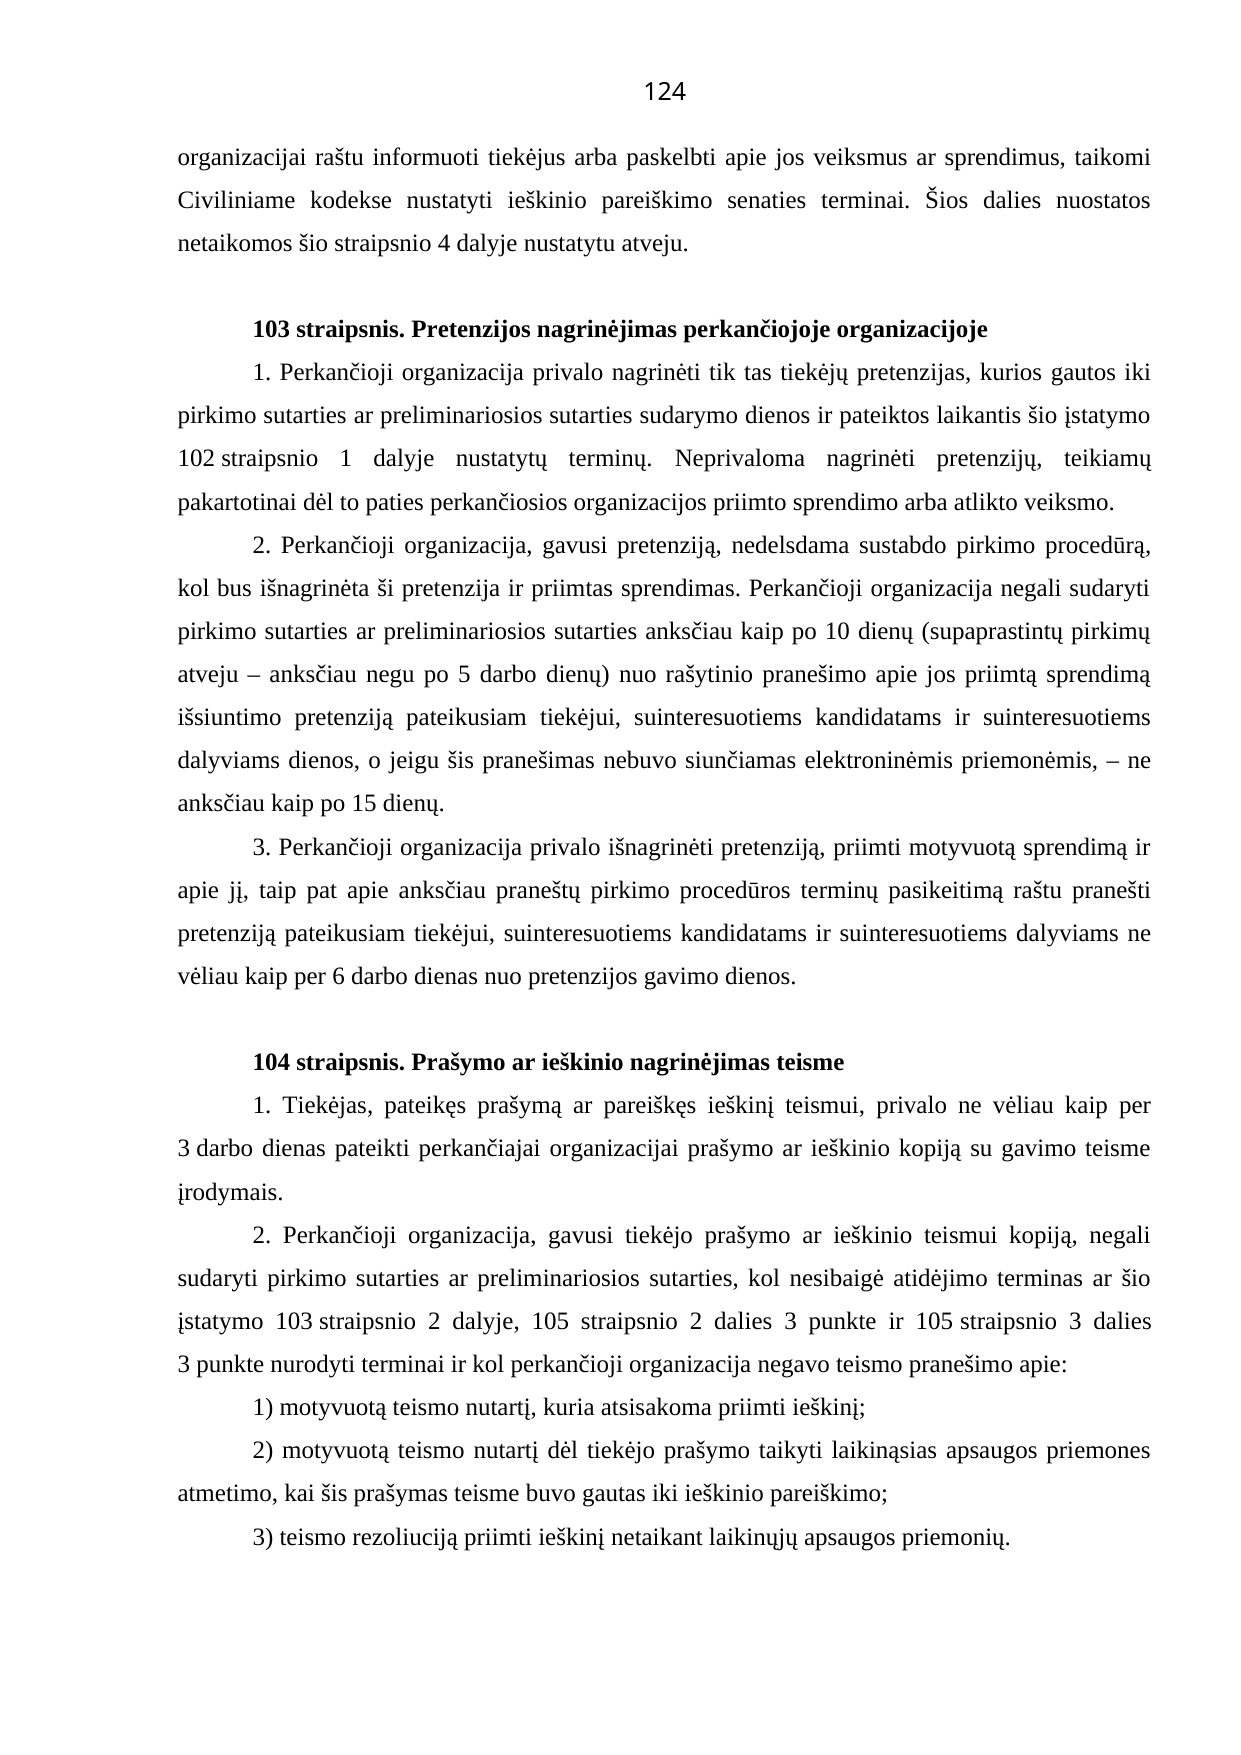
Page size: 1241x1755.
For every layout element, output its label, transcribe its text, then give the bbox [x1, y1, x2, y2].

text 103 straipsnis. Pretenzijos nagrinėjimas perkančiojoje organizacijoje [177, 314, 1152, 343]
text 1) motyvuotą teismo nutartį, kuria atsisakoma priimti ieškinį; [177, 1392, 1152, 1421]
text 104 straipsnis. Prašymo ar ieškinio nagrinėjimas teisme [177, 1047, 1152, 1076]
text 2. Perkančioji organizacija, gavusi tiekėjo prašymo ar ieškinio teismui kopiją, negali sudaryti pirkimo sutarties ar preliminariosios sutarties, kol nesibaigė atidėjimo terminas ar šio įstatymo 103 straipsnio 2 dalyje, 105 straipsnio 2 dalies 3 punkte ir 105 straipsnio 3 dalies 3 punkte nurodyti terminai ir kol perkančioji organizacija negavo teismo pranešimo apie: [177, 1220, 1152, 1378]
text 2. Perkančioji organizacija, gavusi pretenziją, nedelsdama sustabdo pirkimo procedūrą, kol bus išnagrinėta ši pretenzija ir priimtas sprendimas. Perkančioji organizacija negali sudaryti pirkimo sutarties ar preliminariosios sutarties anksčiau kaip po 10 dienų (supaprastintų pirkimų atveju – anksčiau negu po 5 darbo dienų) nuo rašytinio pranešimo apie jos priimtą sprendimą išsiuntimo pretenziją pateikusiam tiekėjui, suinteresuotiems kandidatams ir suinteresuotiems dalyviams dienos, o jeigu šis pranešimas nebuvo siunčiamas elektroninėmis priemonėmis, – ne anksčiau kaip po 15 dienų. [177, 530, 1152, 817]
text 2) motyvuotą teismo nutartį dėl tiekėjo prašymo taikyti laikinąsias apsaugos priemones atmetimo, kai šis prašymas teisme buvo gautas iki ieškinio pareiškimo; [177, 1435, 1152, 1507]
text 1. Tiekėjas, pateikęs prašymą ar pareiškęs ieškinį teismui, privalo ne vėliau kaip per 3 darbo dienas pateikti perkančiajai organizacijai prašymo ar ieškinio kopiją su gavimo teisme įrodymais. [177, 1090, 1152, 1205]
text organizacijai raštu informuoti tiekėjus arba paskelbti apie jos veiksmus ar sprendimus, taikomi Civiliniame kodekse nustatyti ieškinio pareiškimo senaties terminai. Šios dalies nuostatos netaikomos šio straipsnio 4 dalyje nustatytu atveju. [177, 142, 1152, 257]
text 3. Perkančioji organizacija privalo išnagrinėti pretenziją, priimti motyvuotą sprendimą ir apie jį, taip pat apie anksčiau praneštų pirkimo procedūros terminų pasikeitimą raštu pranešti pretenziją pateikusiam tiekėjui, suinteresuotiems kandidatams ir suinteresuotiems dalyviams ne vėliau kaip per 6 darbo dienas nuo pretenzijos gavimo dienos. [177, 832, 1152, 990]
text 1. Perkančioji organizacija privalo nagrinėti tik tas tiekėjų pretenzijas, kurios gautos iki pirkimo sutarties ar preliminariosios sutarties sudarymo dienos ir pateiktos laikantis šio įstatymo 102 straipsnio 1 dalyje nustatytų terminų. Neprivaloma nagrinėti pretenzijų, teikiamų pakartotinai dėl to paties perkančiosios organizacijos priimto sprendimo arba atlikto veiksmo. [177, 357, 1152, 515]
text 3) teismo rezoliuciją priimti ieškinį netaikant laikinųjų apsaugos priemonių. [177, 1522, 1152, 1550]
